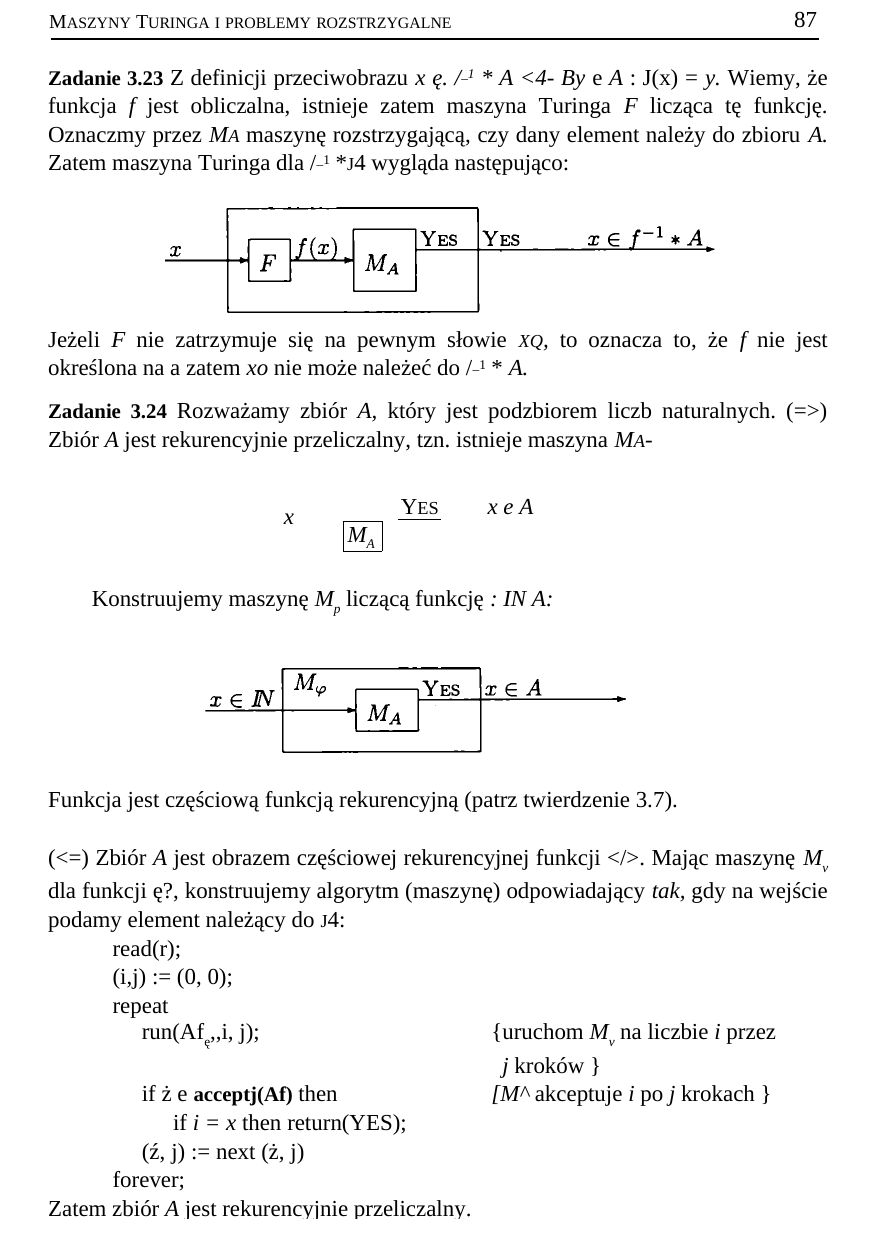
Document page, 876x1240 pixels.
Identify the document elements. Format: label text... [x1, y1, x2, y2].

text Maszyny Turinga i problemy rozstrzygalne [49, 10, 476, 33]
text read(r); [48, 935, 828, 961]
text Konstruujemy maszynę Mp liczącą funkcję : IN A: [48, 585, 828, 616]
text MA [344, 522, 382, 551]
text x e A [487, 493, 549, 519]
text Zadanie 3.24 Rozważamy zbiór A, który jest podzbiorem liczb naturalnych. (=>) Zbiór A jest rekurencyjnie przeliczalny, tzn. istnieje maszyna Ma- [48, 397, 828, 452]
picture [205, 667, 626, 753]
text x [283, 503, 300, 530]
text repeat [48, 992, 828, 1018]
text j kroków } [502, 1052, 828, 1078]
text forever; [48, 1166, 828, 1193]
text Funkcja jest częściową funkcją rekurencyjną (patrz twierdzenie 3.7). [48, 786, 828, 813]
text Zatem zbiór A jest rekurencyjnie przeliczalny. [48, 1195, 828, 1218]
text 87 [794, 6, 822, 33]
picture [165, 207, 715, 313]
text (<=) Zbiór A jest obrazem częściowej rekurencyjnej funkcji </>. Mając maszynę Mv dla funkcji ę?, konstruujemy algorytm (maszynę) odpowiadający tak, gdy na wejście podamy element należący do j4: [48, 844, 828, 932]
text (i,j) := (0, 0); [48, 963, 828, 990]
text run(Afę,,i, j); {uruchom Mv na liczbie i przez [48, 1018, 828, 1049]
text Yes [398, 493, 441, 519]
text Jeżeli F nie zatrzymuje się na pewnym słowie xq, to oznacza to, że f nie jest określona na a zatem xo nie może należeć do /_1 * A. [48, 326, 828, 381]
text if i = x then return(YES); [173, 1109, 828, 1136]
text (ź, j) := next (ż, j) [48, 1138, 828, 1164]
text Zadanie 3.23 Z definicji przeciwobrazu x ę. /_1 * A <4- By e A : J(x) = y. Wiemy, że funkcja f jest obliczalna, istnieje zatem maszyna Turinga F licząca tę funkcję. Oznaczmy przez Ma maszynę rozstrzygającą, czy dany element należy do zbioru A. Zatem maszyna Turinga dla /_1 *j4 wygląda następująco: [48, 64, 828, 176]
text if ż e acceptj(Af) then [M^ akceptuje i po j krokach } [48, 1081, 828, 1107]
